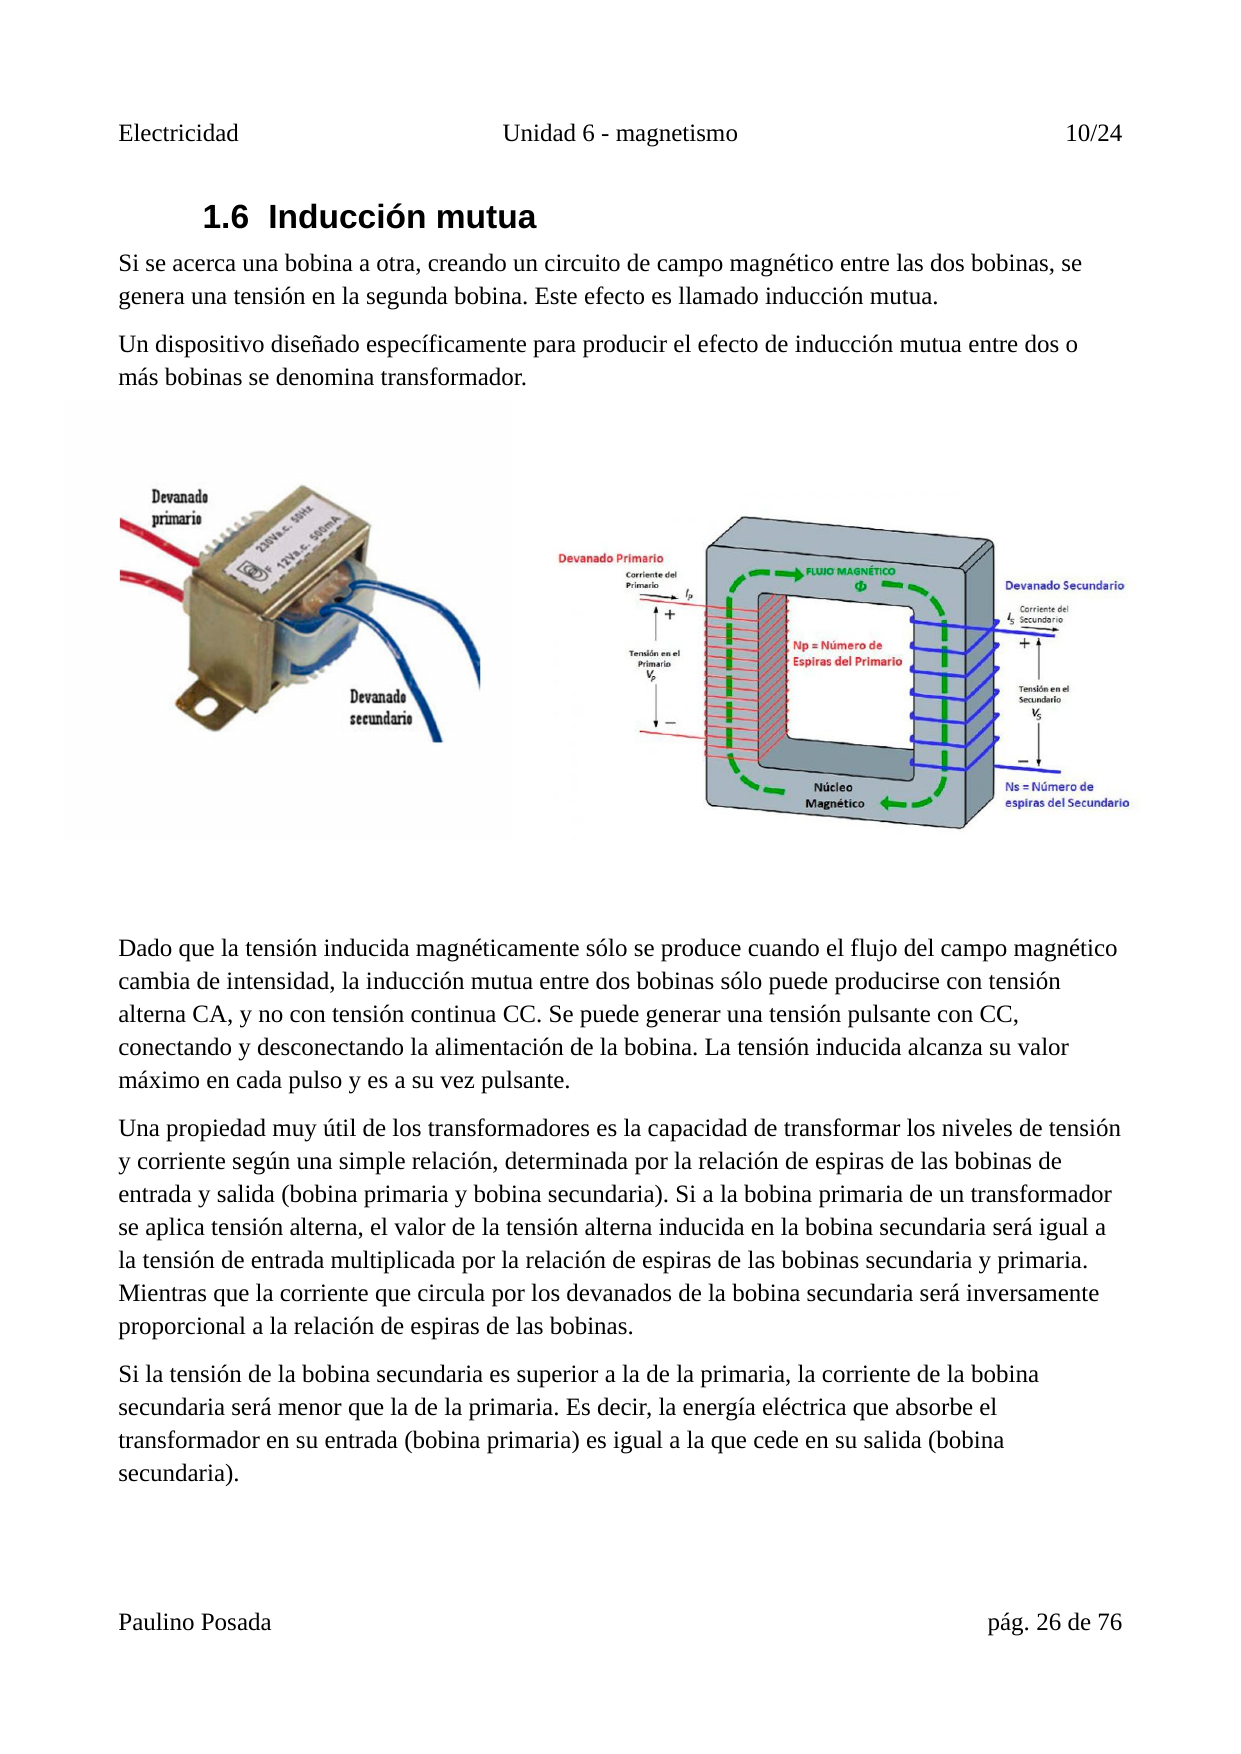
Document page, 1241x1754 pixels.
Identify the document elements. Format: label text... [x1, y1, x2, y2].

picture [546, 492, 1147, 842]
picture [63, 395, 514, 841]
text Dado que la tensión inducida magnéticamente sólo se produce cuando el flujo del campo magnético cambia de intensidad, la inducción mutua entre dos bobinas sólo puede producirse con tensión alterna CA, y no con tensión continua CC. Se puede generar una tensión pulsante con CC, conectando y desconectando la alimentación de la bobina. La tensión inducida alcanza su valor máximo en cada pulso y es a su vez pulsante. [118, 933, 1122, 1094]
text Si se acerca una bobina a otra, creando un circuito de campo magnético entre las dos bobinas, se genera una tensión en la segunda bobina. Este efecto es llamado inducción mutua. [118, 248, 1122, 310]
text Si la tensión de la bobina secundaria es superior a la de la primaria, la corriente de la bobina secundaria será menor que la de la primaria. Es decir, la energía eléctrica que absorbe el transformador en su entrada (bobina primaria) es igual a la que cede en su salida (bobina secundaria). [118, 1359, 1122, 1486]
text Una propiedad muy útil de los transformadores es la capacidad de transformar los niveles de tensión y corriente según una simple relación, determinada por la relación de espiras de las bobinas de entrada y salida (bobina primaria y bobina secundaria). Si a la bobina primaria de un transformador se aplica tensión alterna, el valor de la tensión alterna inducida en la bobina secundaria será igual a la tensión de entrada multiplicada por la relación de espiras de las bobinas secundaria y primaria. Mientras que la corriente que circula por los devanados de la bobina secundaria será inversamente proporcional a la relación de espiras de las bobinas. [118, 1113, 1122, 1340]
text Un dispositivo diseñado específicamente para producir el efecto de inducción mutua entre dos o más bobinas se denomina transformador. [118, 329, 1122, 391]
subtitle Inducción mutua [193, 197, 1122, 236]
